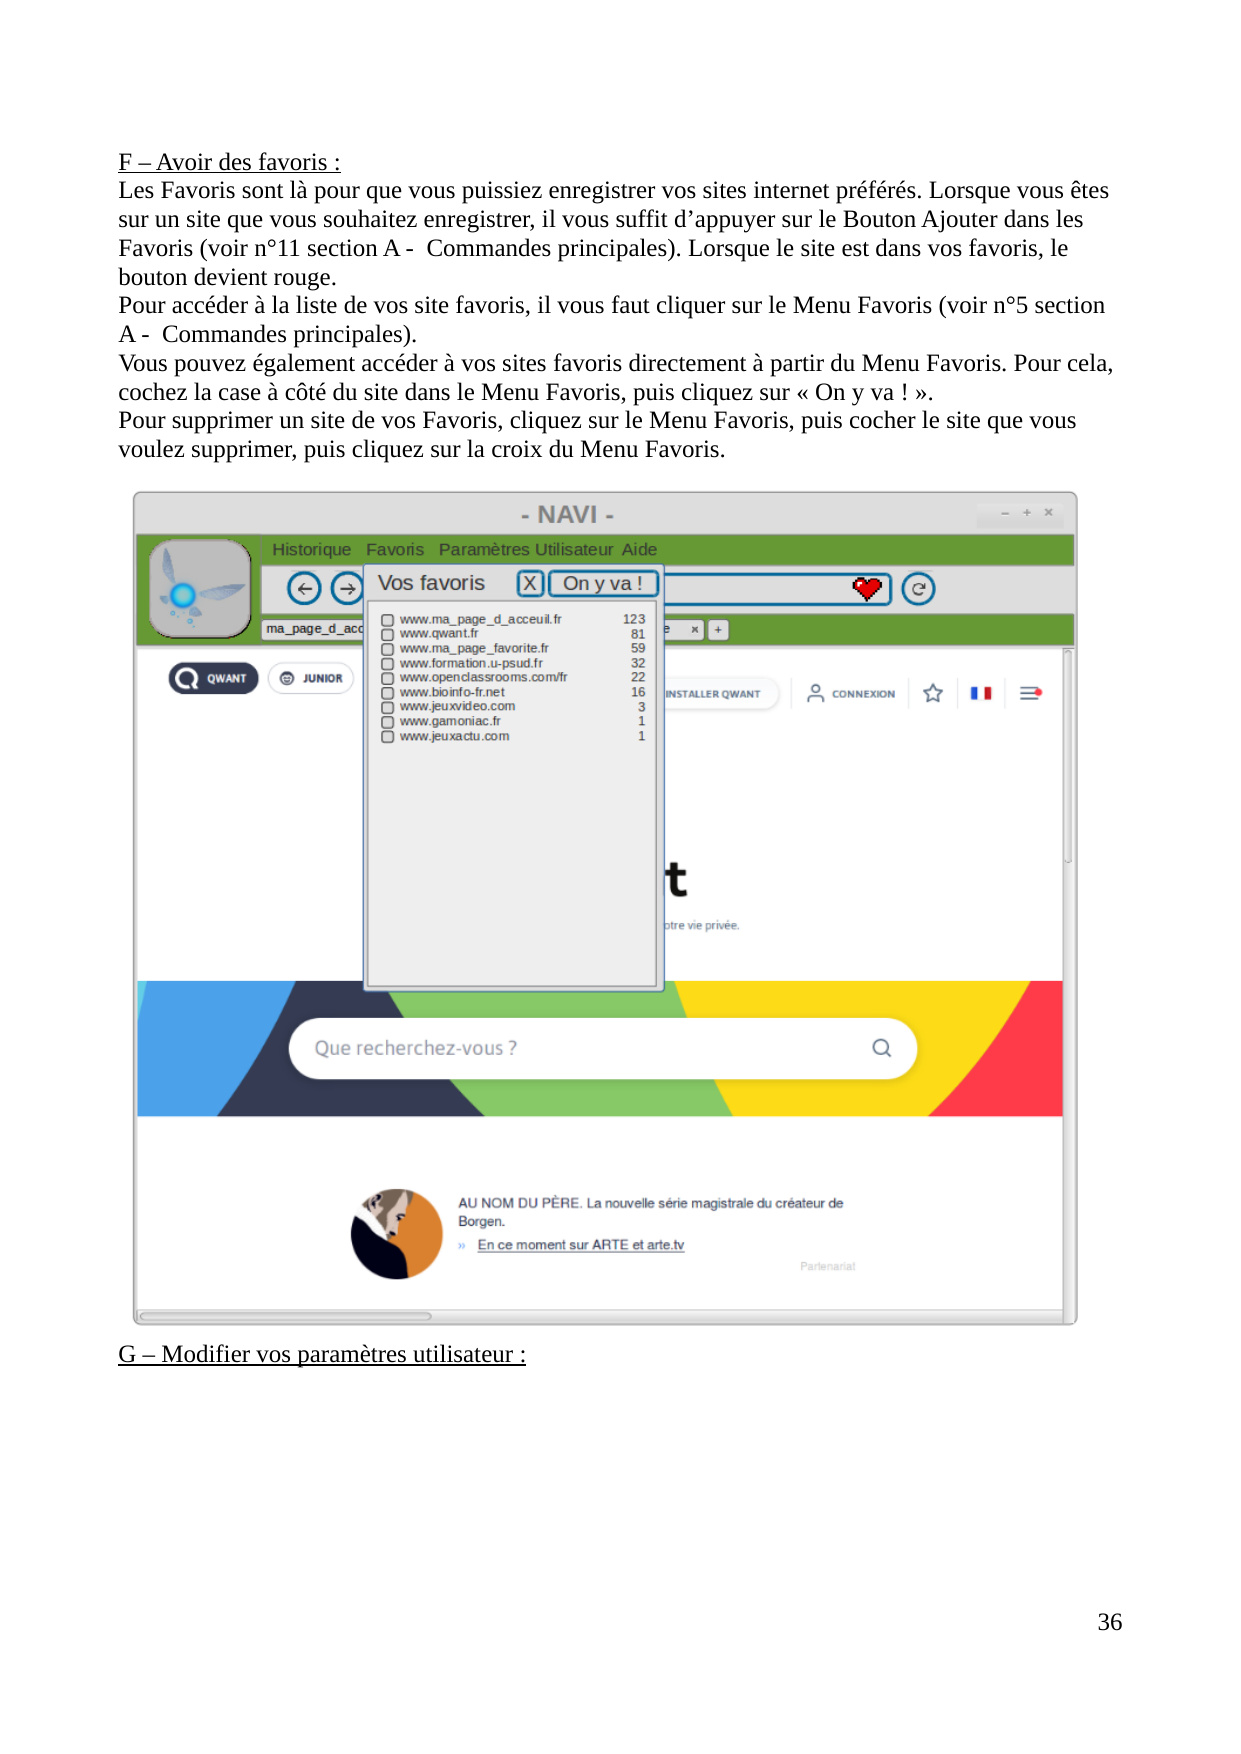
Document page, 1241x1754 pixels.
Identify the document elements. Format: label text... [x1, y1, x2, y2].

text Vous pouvez également accéder à vos sites favoris directement à partir du Menu Favoris. Pour cela, cochez la case à côté du site dans le Menu Favoris, puis cliquez sur « On y va ! ». [118, 348, 1122, 406]
picture [390, 481, 1081, 1340]
text Pour accéder à la liste de vos site favoris, il vous faut cliquer sur le Menu Favoris (voir n°5 section A - Commandes principales). [118, 291, 1122, 348]
text G – Modifier vos paramètres utilisateur : [118, 880, 1122, 1368]
text Pour supprimer un site de vos Favoris, cliquez sur le Menu Favoris, puis cocher le site que vous voulez supprimer, puis cliquez sur la croix du Menu Favoris. [118, 406, 1122, 463]
text Les Favoris sont là pour que vous puissiez enregistrer vos sites internet préférés. Lorsque vous êtes sur un site que vous souhaitez enregistrer, il vous suffit d’appuyer sur le Bouton Ajouter dans les Favoris (voir n°11 section A - Commandes principales). Lorsque le site est dans vos favoris, le bouton devient rouge. [118, 176, 1122, 291]
text F – Avoir des favoris : [118, 147, 1122, 176]
